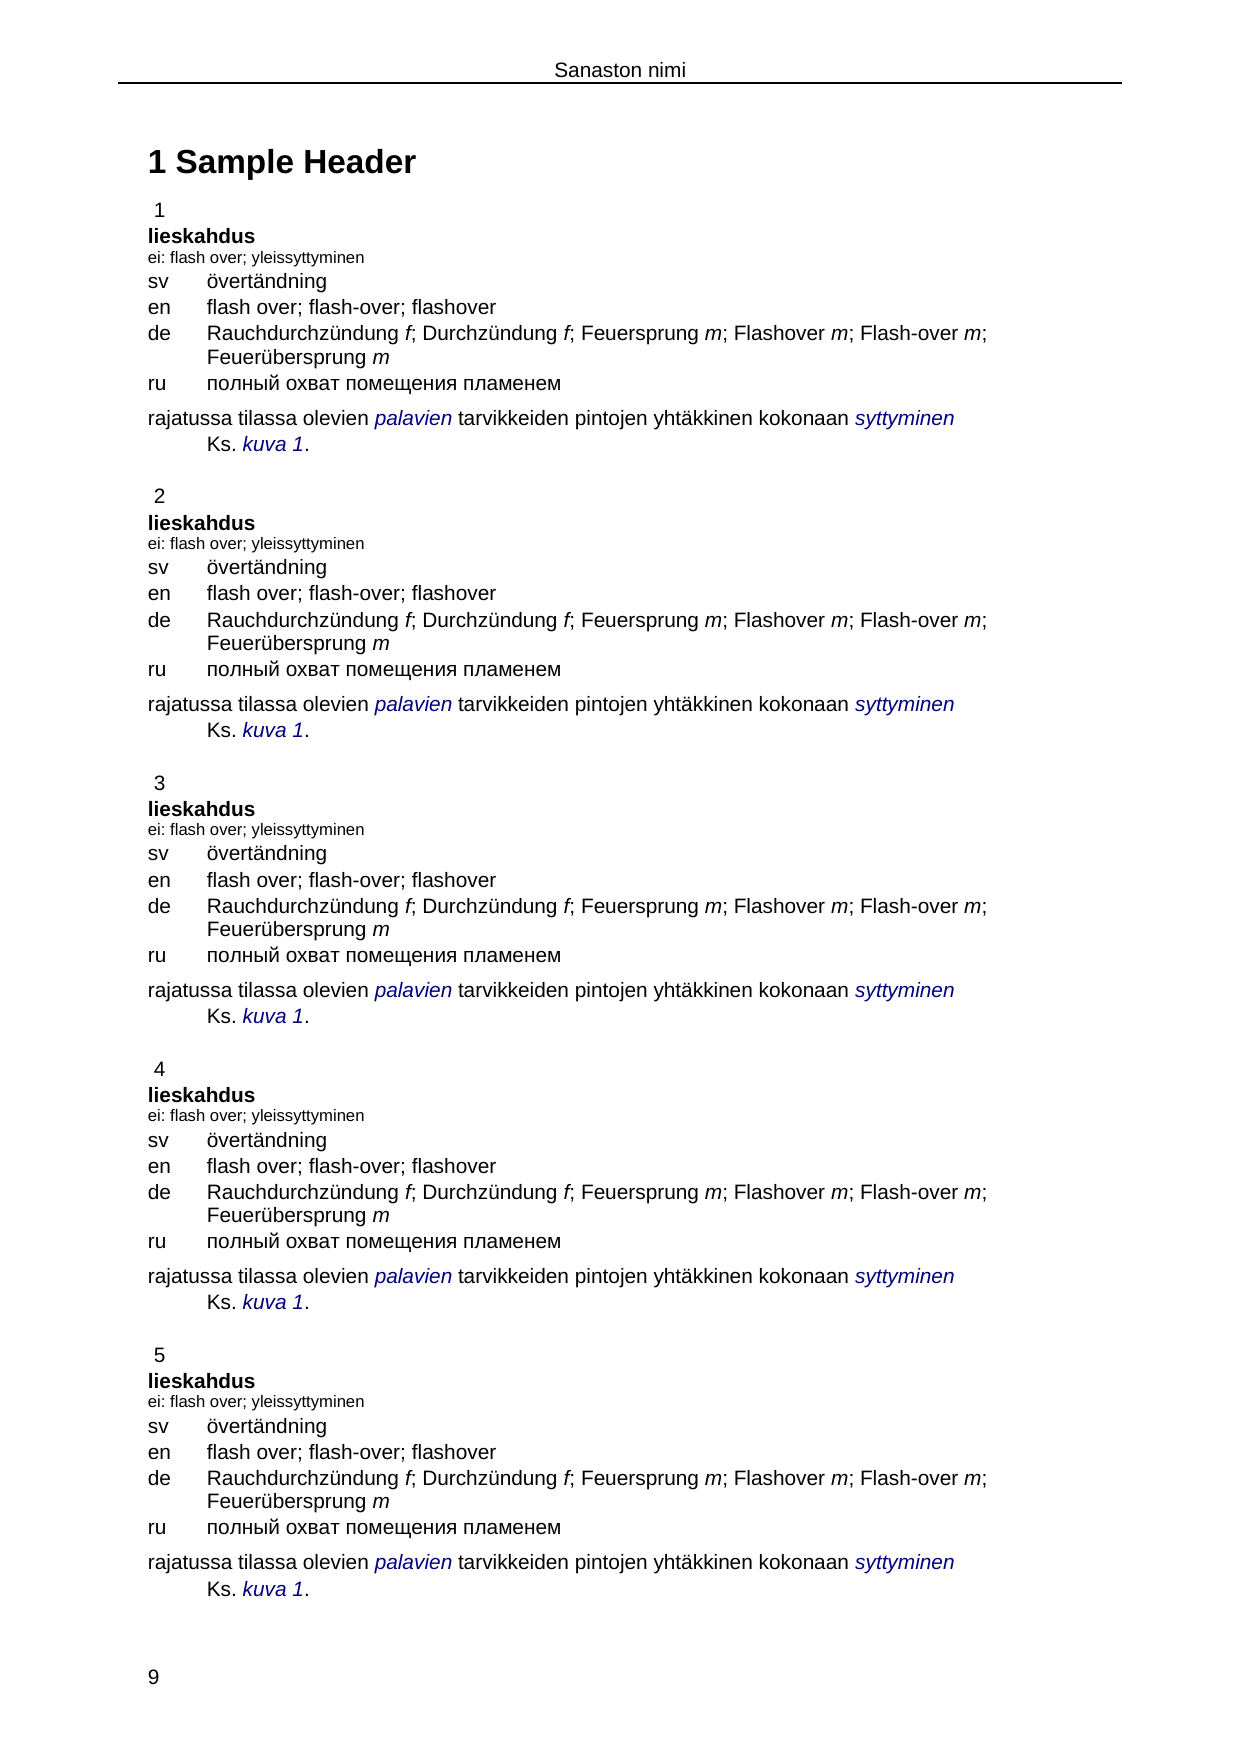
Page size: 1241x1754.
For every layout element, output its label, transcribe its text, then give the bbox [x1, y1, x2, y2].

table_header 5 lieskahdus ei: flash over; yleissyttyminen sv övertändning en flash over; flash-over; flashover de Rauchdurchzündung f; Durchzündung f; Feuersprung m; Flashover m; Flash-over m; Feuerübersprung m ru полный охват помещения пламенем rajatussa tilassa olevien palavien tarvikkeiden pintojen yhtäkkinen kokonaan syttyminen Ks. kuva 1. [118, 1338, 1122, 1600]
table_header 1 lieskahdus ei: flash over; yleissyttyminen sv övertändning en flash over; flash-over; flashover de Rauchdurchzündung f; Durchzündung f; Feuersprung m; Flashover m; Flash-over m; Feuerübersprung m ru полный охват помещения пламенем rajatussa tilassa olevien palavien tarvikkeiden pintojen yhtäkkinen kokonaan syttyminen Ks. kuva 1. [118, 193, 1122, 456]
table_header 4 lieskahdus ei: flash over; yleissyttyminen sv övertändning en flash over; flash-over; flashover de Rauchdurchzündung f; Durchzündung f; Feuersprung m; Flashover m; Flash-over m; Feuerübersprung m ru полный охват помещения пламенем rajatussa tilassa olevien palavien tarvikkeiden pintojen yhtäkkinen kokonaan syttyminen Ks. kuva 1. [118, 1051, 1122, 1314]
table_header 2 lieskahdus ei: flash over; yleissyttyminen sv övertändning en flash over; flash-over; flashover de Rauchdurchzündung f; Durchzündung f; Feuersprung m; Flashover m; Flash-over m; Feuerübersprung m ru полный охват помещения пламенем rajatussa tilassa olevien palavien tarvikkeiden pintojen yhtäkkinen kokonaan syttyminen Ks. kuva 1. [118, 479, 1122, 742]
table_header 3 lieskahdus ei: flash over; yleissyttyminen sv övertändning en flash over; flash-over; flashover de Rauchdurchzündung f; Durchzündung f; Feuersprung m; Flashover m; Flash-over m; Feuerübersprung m ru полный охват помещения пламенем rajatussa tilassa olevien palavien tarvikkeiden pintojen yhtäkkinen kokonaan syttyminen Ks. kuva 1. [118, 765, 1122, 1028]
subtitle Sample Header [148, 143, 1093, 180]
